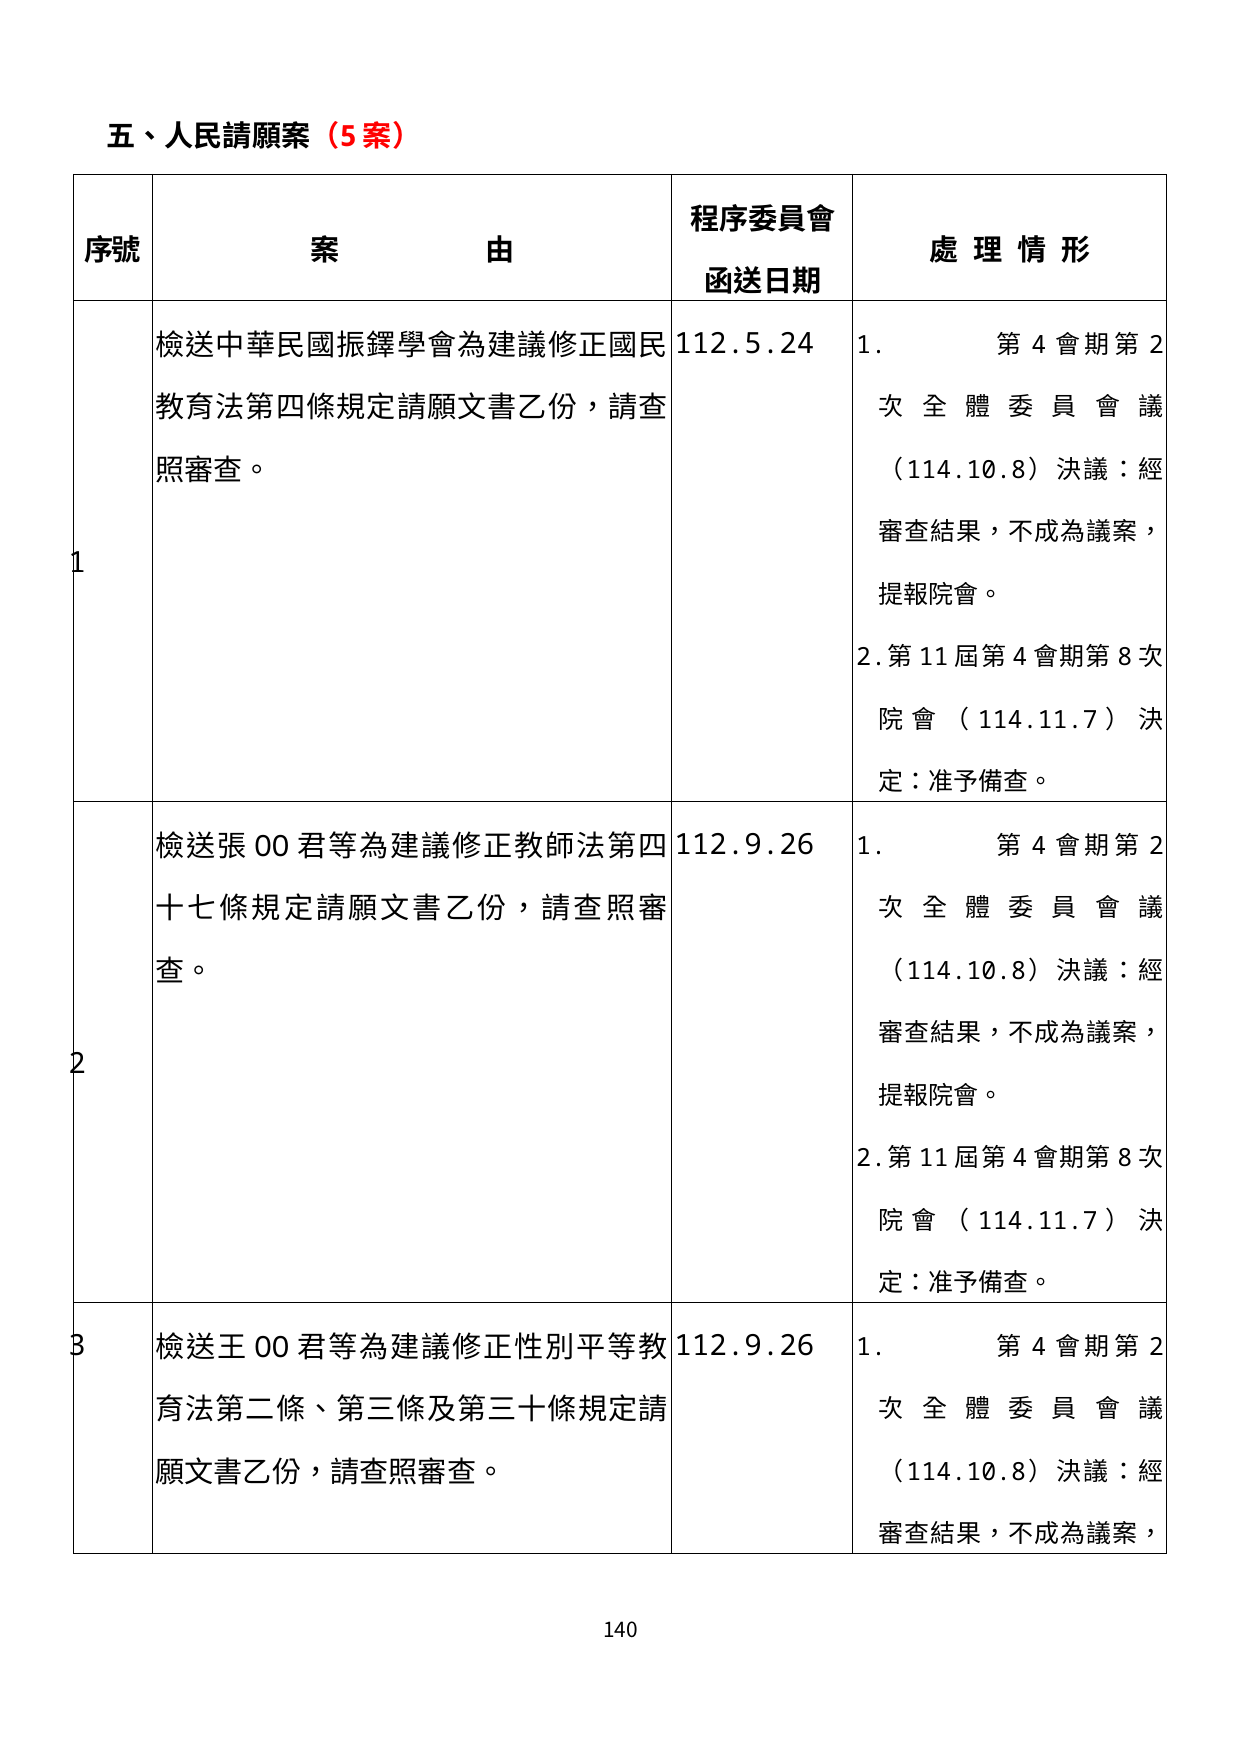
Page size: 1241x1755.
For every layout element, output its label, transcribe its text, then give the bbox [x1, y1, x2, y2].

table_cell 1. 第4會期第2次全體委員會議（114.10.8）決議：經審查結果，不成為議案，提報院會。 2.第11屆第4會期第8次院會（114.11.7）決定：准予備查。 [853, 802, 1166, 1302]
table_cell 檢送張OO君等為建議修正教師法第四十七條規定請願文書乙份，請查照審查。 [153, 802, 671, 1302]
table_cell [74, 1303, 152, 1553]
table_cell [74, 1054, 80, 1066]
table_cell [74, 301, 152, 801]
table_cell [74, 802, 152, 1302]
table_cell [74, 1336, 80, 1343]
table_cell 112.9.26 [672, 1303, 852, 1553]
table_header 處 理 情 形 [853, 175, 1166, 300]
table_cell 112.5.24 [672, 301, 852, 801]
table_header 案 由 [153, 175, 671, 300]
table_cell 112.9.26 [672, 802, 852, 1302]
table_cell 1. 第4會期第2次全體委員會議（114.10.8）決議：經審查結果，不成為議案， [853, 1303, 1166, 1553]
text 五、人民請願案（5案） [74, 113, 1166, 155]
table_header 程序委員會 函送日期 [672, 175, 852, 300]
table_cell 檢送王OO君等為建議修正性別平等教育法第二條、第三條及第三十條規定請願文書乙份，請查照審查。 [153, 1303, 671, 1553]
table_cell 1. 第4會期第2次全體委員會議（114.10.8）決議：經審查結果，不成為議案，提報院會。 2.第11屆第4會期第8次院會（114.11.7）決定：准予備查。 [853, 301, 1166, 801]
table_cell [74, 1345, 81, 1353]
table_header 序號 [74, 175, 152, 300]
table_cell 檢送中華民國振鐸學會為建議修正國民教育法第四條規定請願文書乙份，請查照審查。 [153, 301, 671, 801]
